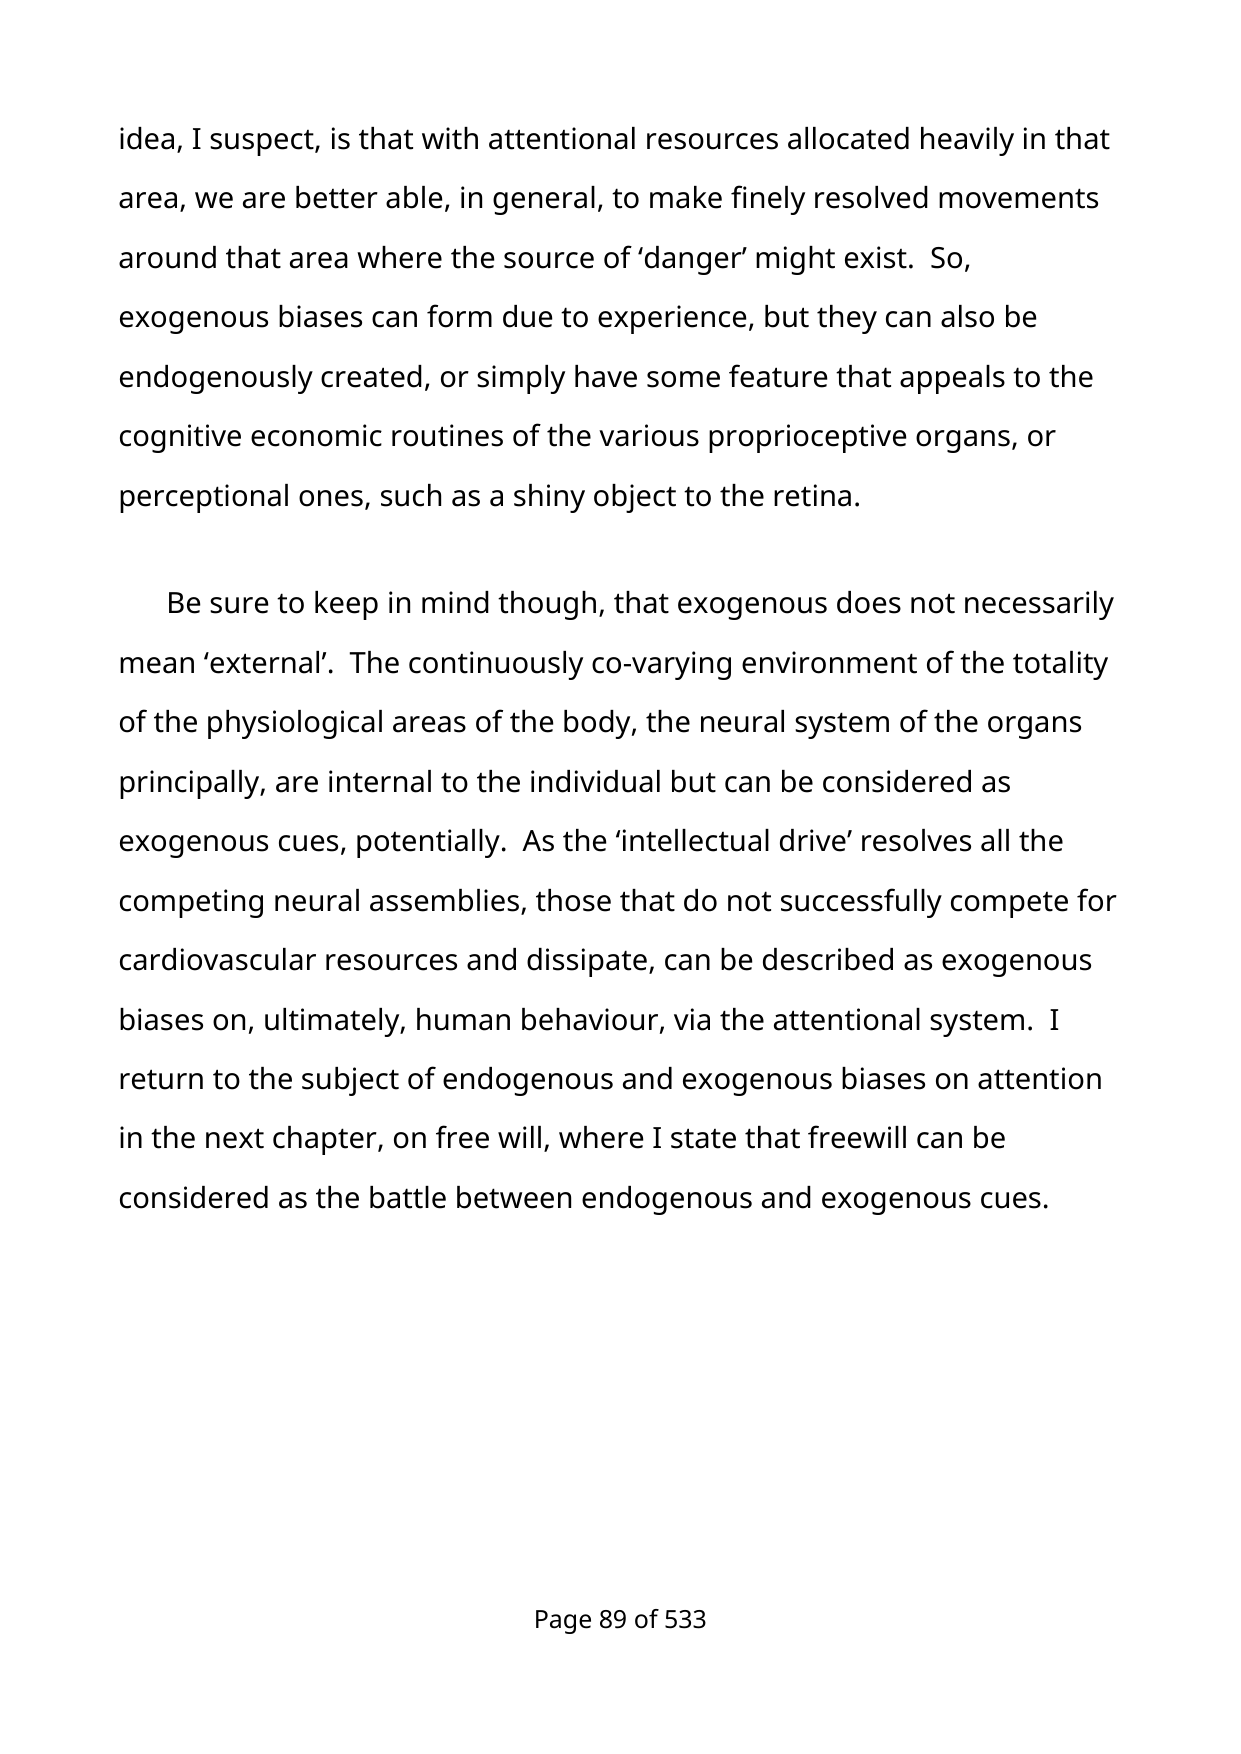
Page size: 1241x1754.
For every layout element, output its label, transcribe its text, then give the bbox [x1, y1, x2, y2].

text Be sure to keep in mind though, that exogenous does not necessarily mean ‘external’. The continuously co-varying environment of the totality of the physiological areas of the body, the neural system of the organs principally, are internal to the individual but can be considered as exogenous cues, potentially. As the ‘intellectual drive’ resolves all the competing neural assemblies, those that do not successfully compete for cardiovascular resources and dissipate, can be described as exogenous biases on, ultimately, human behaviour, via the attentional system. I return to the subject of endogenous and exogenous biases on attention in the next chapter, on free will, where I state that freewill can be considered as the battle between endogenous and exogenous cues. [118, 582, 1122, 1217]
text idea, I suspect, is that with attentional resources allocated heavily in that area, we are better able, in general, to make finely resolved movements around that area where the source of ‘danger’ might exist. So, exogenous biases can form due to experience, but they can also be endogenously created, or simply have some feature that appeals to the cognitive economic routines of the various proprioceptive organs, or perceptional ones, such as a shiny object to the retina. [118, 118, 1122, 515]
